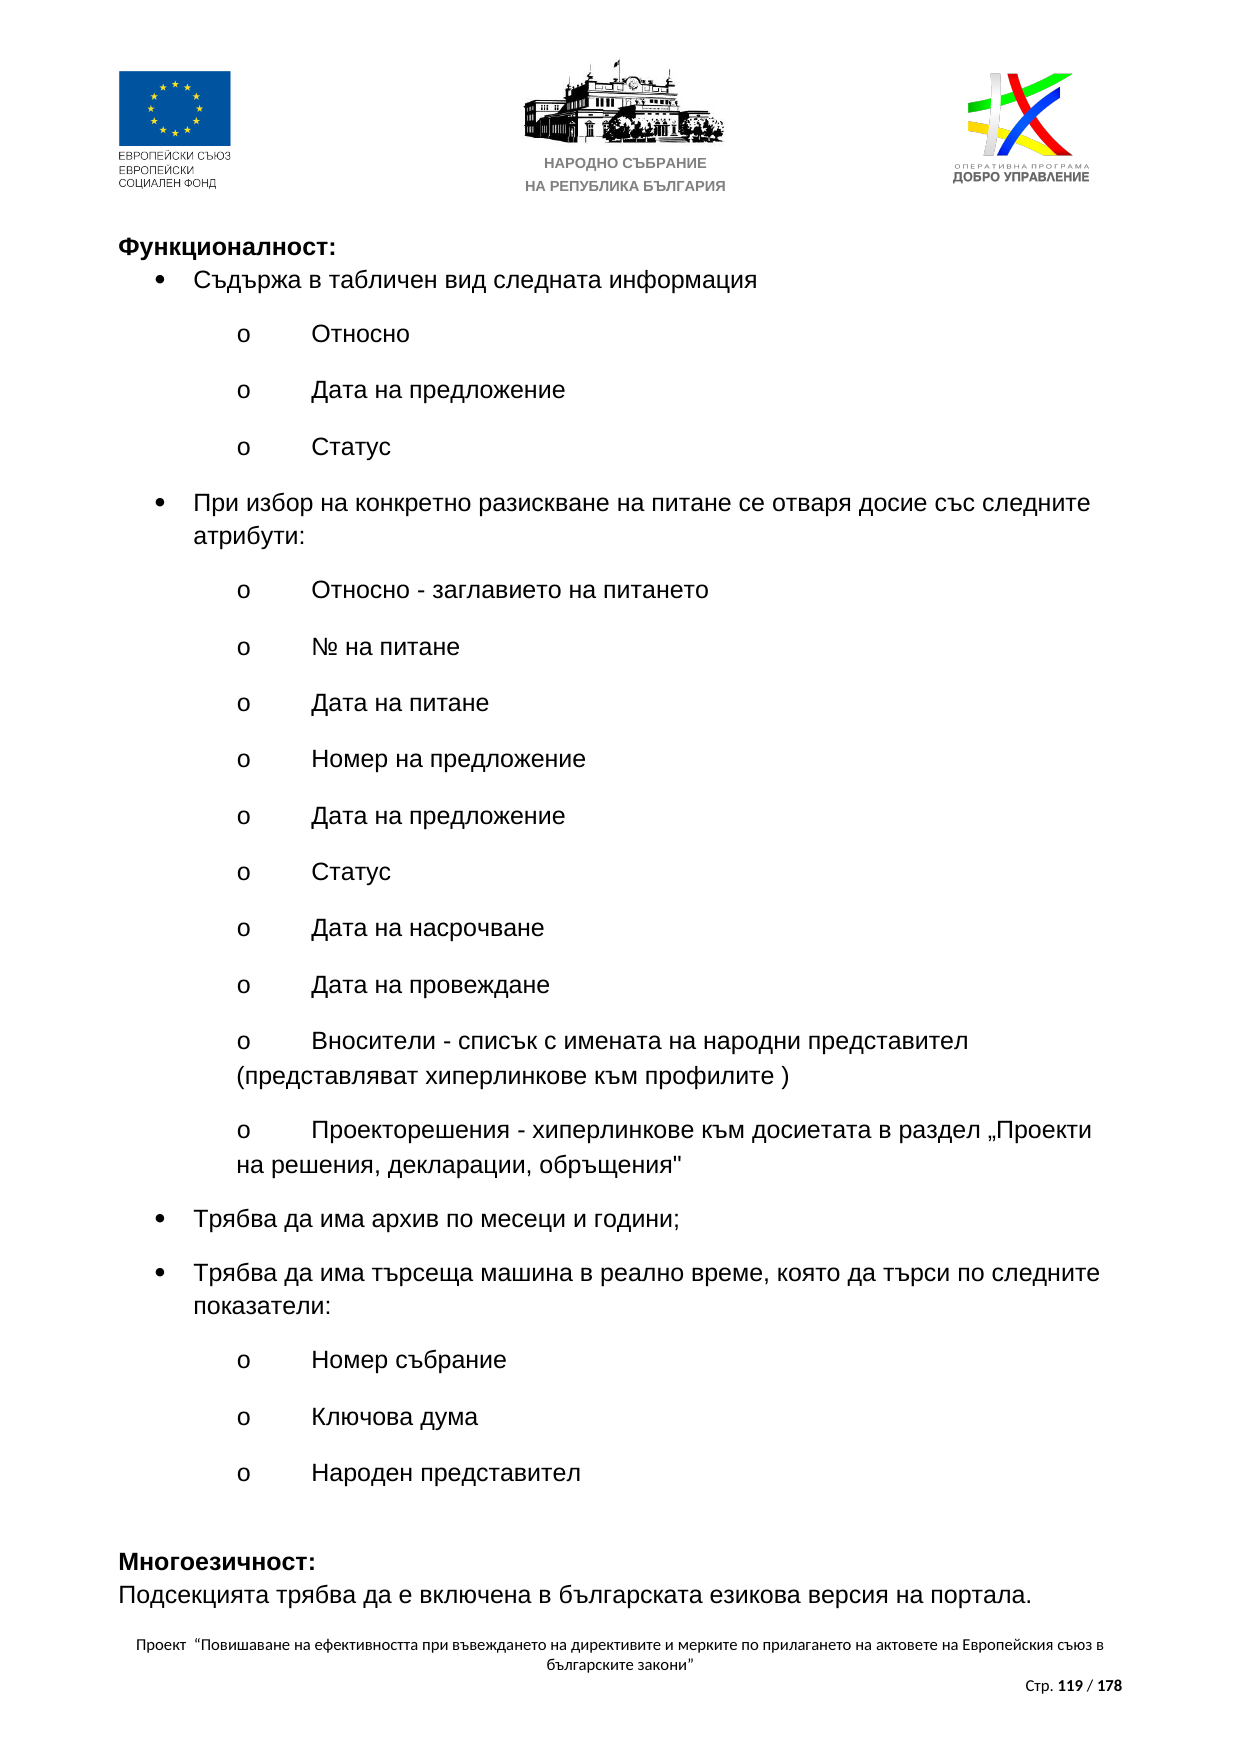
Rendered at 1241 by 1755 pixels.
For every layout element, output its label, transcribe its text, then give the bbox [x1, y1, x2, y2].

list Вносители - списък с имената на народни представител (представляват хиперлинкове към профилите ) [236, 1026, 1122, 1090]
list Дата на питане [236, 688, 1122, 719]
list Трябва да има търсеща машина в реално време, която да търси по следните показатели: [156, 1258, 1122, 1320]
text Функционалност: [118, 232, 1122, 261]
list Относно [236, 319, 1122, 350]
list Номер на предложение [236, 744, 1122, 775]
list Дата на провеждане [236, 970, 1122, 1001]
list Дата на предложение [236, 376, 1122, 406]
list Статус [236, 432, 1122, 463]
text Подсекцията трябва да е включена в българската езикова версия на портала. [118, 1580, 1122, 1609]
text Многоезичност: [118, 1547, 1122, 1576]
list Трябва да има архив по месеци и години; [156, 1204, 1122, 1233]
list Дата на предложение [236, 801, 1122, 832]
list Народен представител [236, 1458, 1122, 1489]
list Ключова дума [236, 1401, 1122, 1432]
list Номер събрание [236, 1345, 1122, 1376]
list Съдържа в табличен вид следната информация [156, 265, 1122, 294]
list Проекторешения - хиперлинкове към досиетата в раздел „Проекти на решения, декларации, обръщения" [236, 1115, 1122, 1179]
list Дата на насрочване [236, 913, 1122, 944]
list Статус [236, 857, 1122, 888]
list № на питане [236, 632, 1122, 662]
list Относно - заглавието на питането [236, 575, 1122, 606]
list При избор на конкретно разискване на питане се отваря досие със следните атрибути: [156, 488, 1122, 550]
